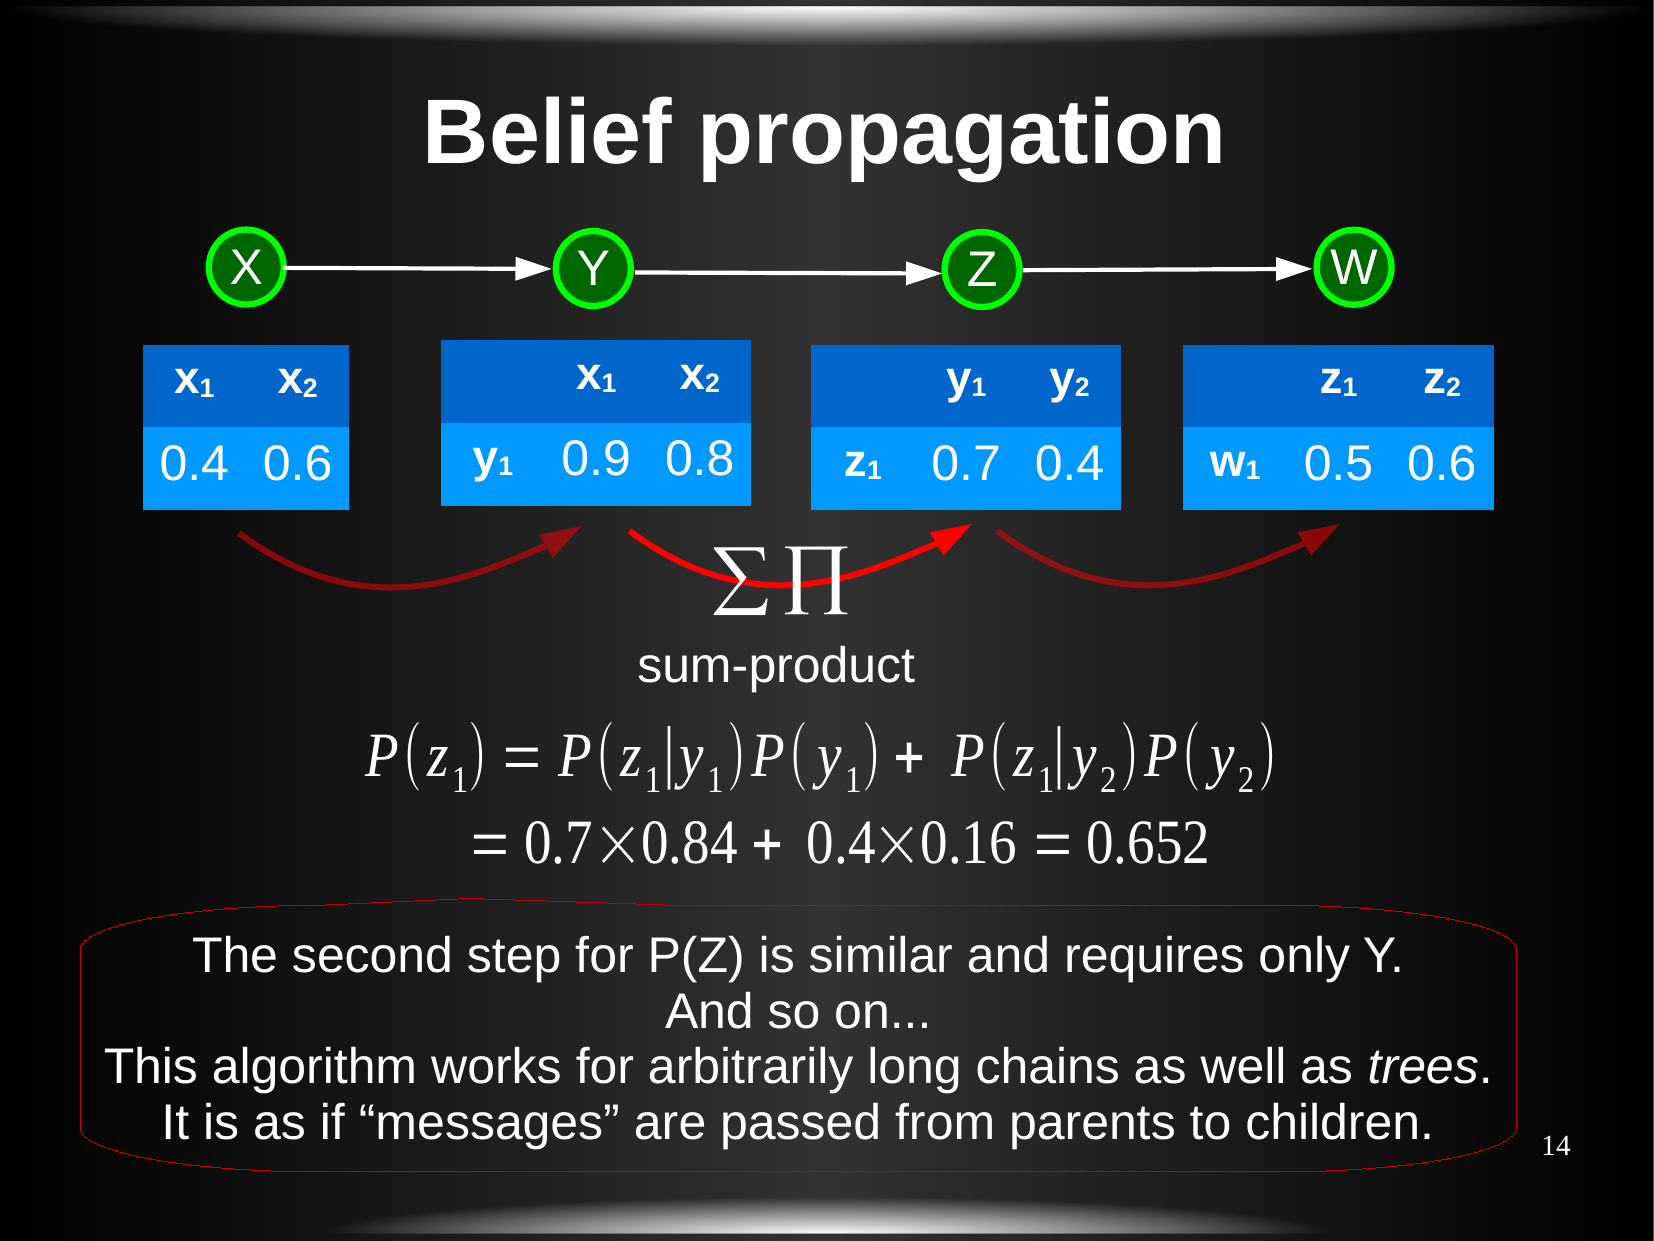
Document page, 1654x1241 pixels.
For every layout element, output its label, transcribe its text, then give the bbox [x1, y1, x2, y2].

table_cell 0.6 [246, 427, 349, 510]
table_cell 0.6 [1390, 427, 1494, 510]
table_header x2 [648, 340, 751, 423]
chart [696, 541, 887, 618]
table_cell 0.5 [1287, 427, 1390, 510]
table_cell 0.4 [1018, 427, 1121, 510]
text_box W [1316, 229, 1392, 305]
table_cell w1 [1183, 427, 1287, 510]
chart [348, 721, 1289, 878]
table_header z2 [1390, 345, 1494, 427]
table_header [1183, 345, 1287, 427]
table_header y2 [1018, 345, 1121, 427]
table_cell 0.8 [648, 423, 751, 506]
picture [0, 0, 1654, 1241]
table_cell 0.9 [545, 423, 648, 506]
table_header [811, 345, 915, 427]
text_box Z [944, 231, 1020, 307]
table_header [441, 340, 545, 423]
table_cell y1 [441, 423, 545, 506]
table_header x2 [246, 345, 349, 427]
table_cell 0.7 [915, 427, 1018, 510]
table_header x1 [143, 345, 246, 427]
text_box X [208, 229, 284, 305]
table_header z1 [1287, 345, 1390, 427]
table_header y1 [915, 345, 1018, 427]
text_box sum-product [622, 629, 931, 701]
table_header x1 [545, 340, 648, 423]
table_cell 0.4 [143, 427, 246, 510]
text_box Y [555, 231, 631, 307]
table_cell z1 [811, 427, 915, 510]
text_box The second step for P(Z) is similar and requires only Y. And so on... This algorithm works for arbitrarily long chains as well as trees. It is as if “messages” are passed from parents to children. [80, 898, 1517, 1172]
title Belief propagation [140, 62, 1511, 203]
